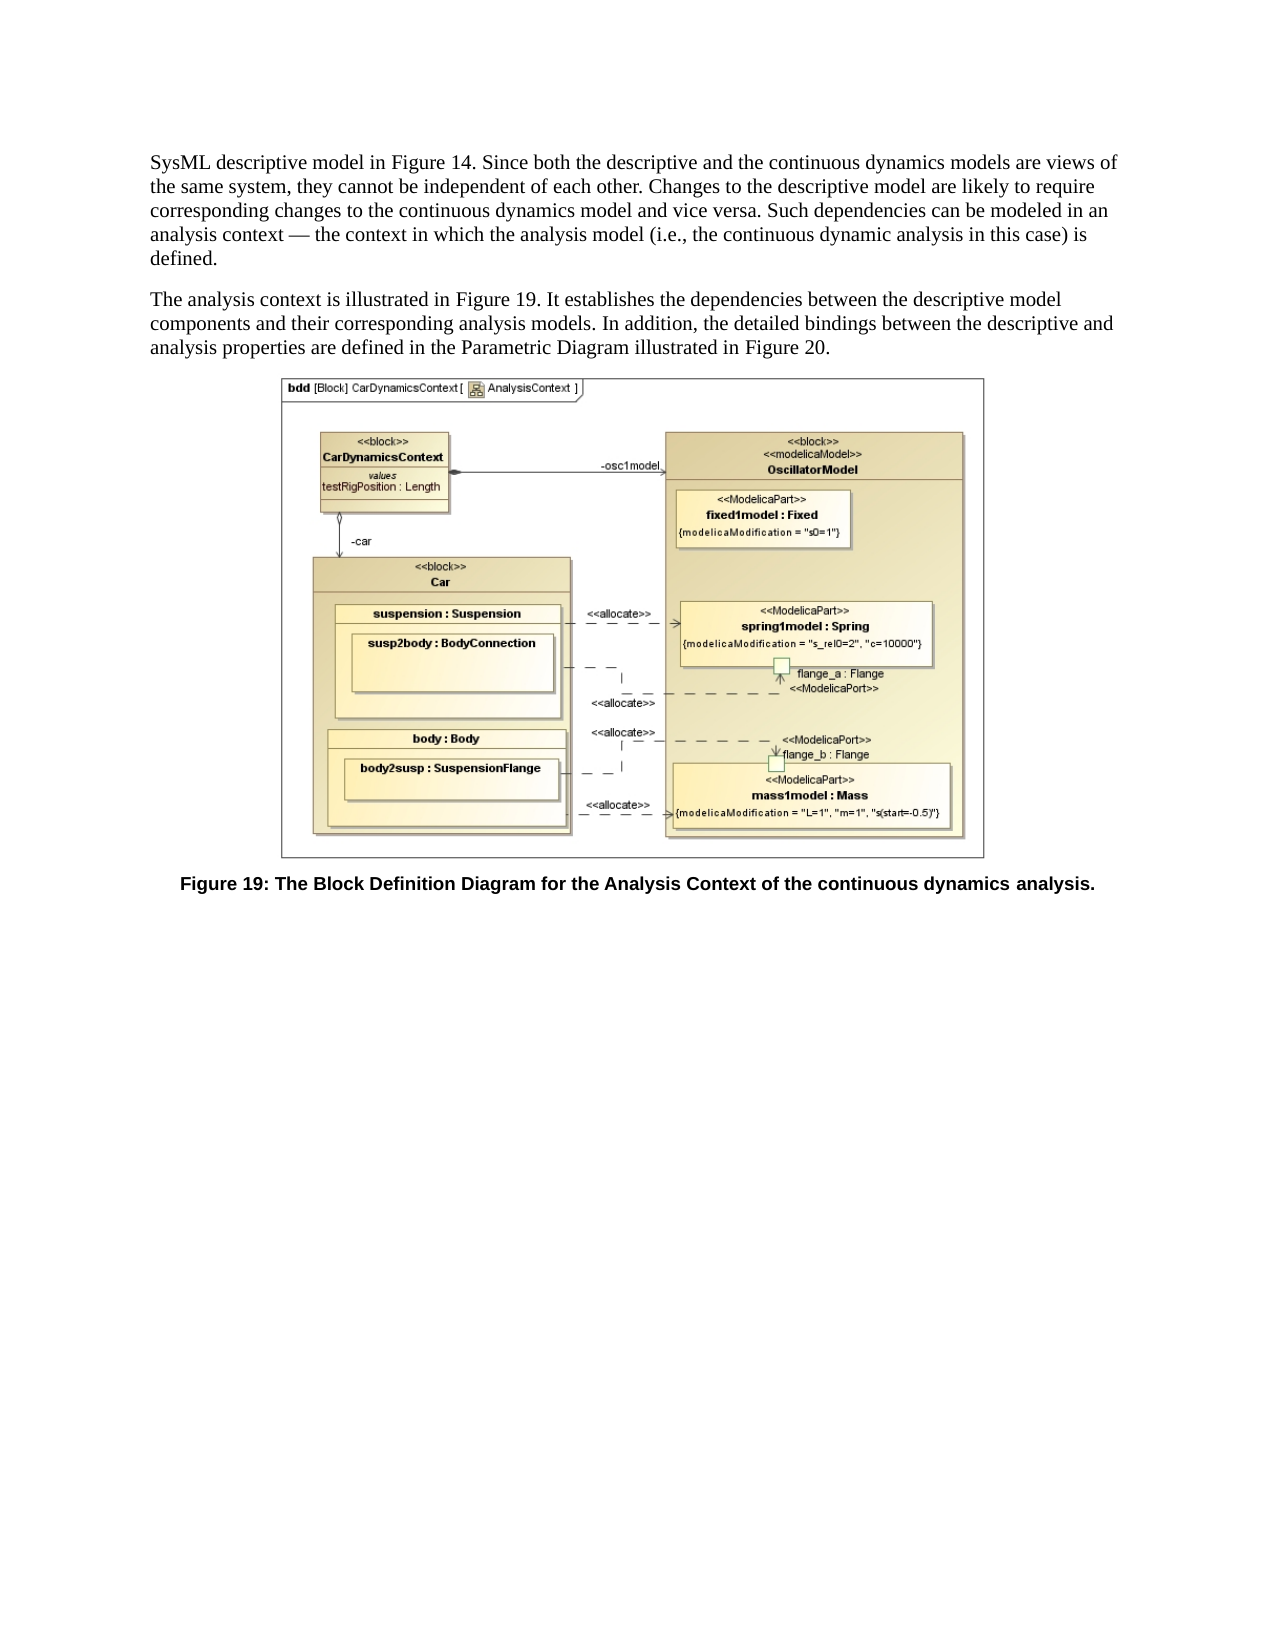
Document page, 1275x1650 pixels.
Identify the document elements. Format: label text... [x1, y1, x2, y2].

text The analysis context is illustrated in Figure 19. It establishes the dependencies between the descriptive model components and their corresponding analysis models. In addition, the detailed bindings between the descriptive and analysis properties are defined in the Parametric Diagram illustrated in Figure 20. [150, 287, 1125, 359]
text Figure 19: The Block Definition Diagram for the Analysis Context of the continuous dynamics analysis. [150, 872, 1125, 894]
picture [276, 373, 999, 873]
text SysML descriptive model in Figure 14. Since both the descriptive and the continuous dynamics models are views of the same system, they cannot be independent of each other. Changes to the descriptive model are likely to require corresponding changes to the continuous dynamics model and vice versa. Such dependencies can be modeled in an analysis context — the context in which the analysis model (i.e., the continuous dynamic analysis in this case) is defined. [150, 150, 1125, 270]
